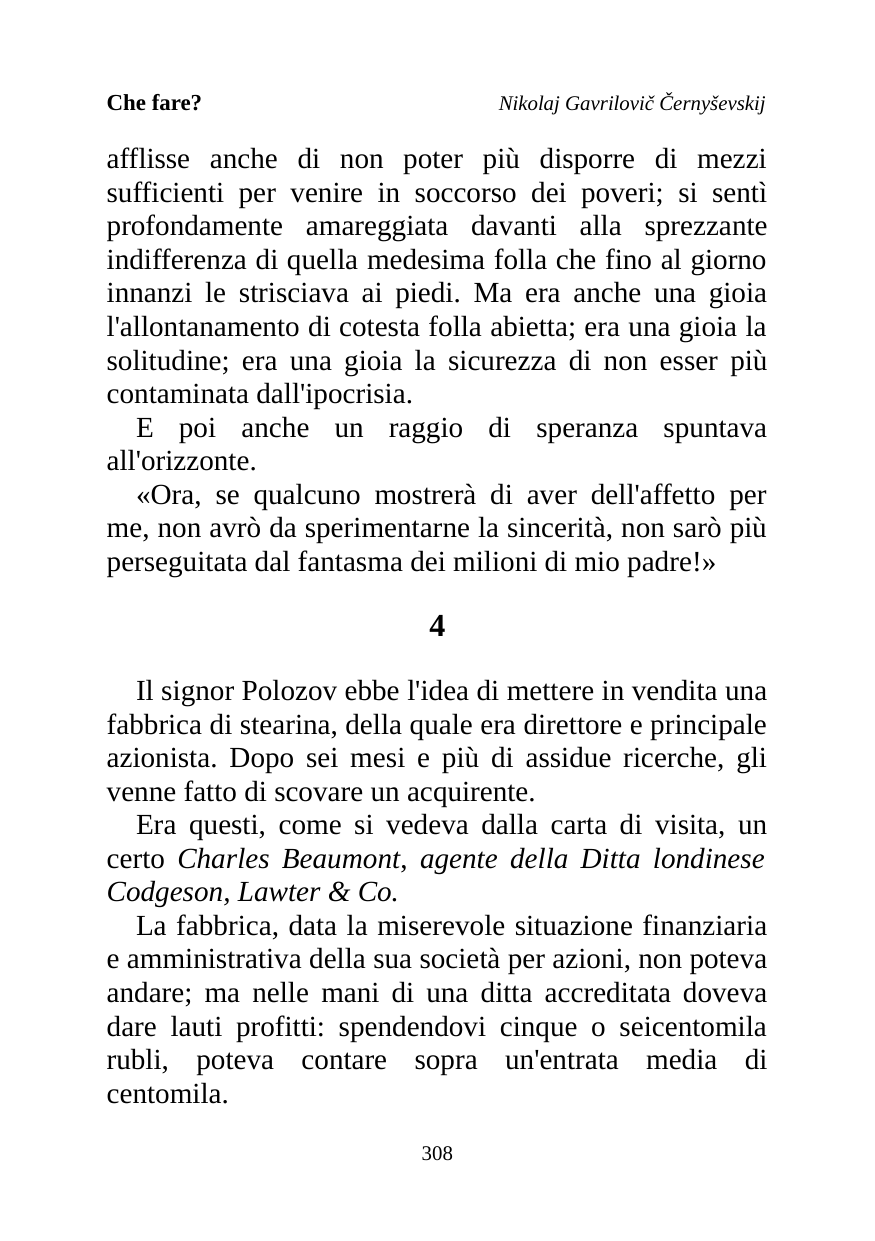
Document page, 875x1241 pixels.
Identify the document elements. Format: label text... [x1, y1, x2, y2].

text E poi anche un raggio di speranza spuntava all'orizzonte. [106, 410, 768, 477]
text Era questi, come si vedeva dalla carta di visita, un certo Charles Beaumont, agente della Ditta londinese Codgeson, Lawter & Co. [106, 807, 768, 908]
text Il signor Polozov ebbe l'idea di mettere in vendita una fabbrica di stearina, della quale era direttore e principale azionista. Dopo sei mesi e più di assidue ricerche, gli venne fatto di scovare un acquirente. [106, 673, 768, 807]
text La fabbrica, data la miserevole situazione finanziaria e amministrativa della sua società per azioni, non poteva andare; ma nelle mani di una ditta accreditata doveva dare lauti profitti: spendendovi cinque o seicentomila rubli, poteva contare sopra un'entrata media di centomila. [106, 908, 768, 1109]
text afflisse anche di non poter più disporre di mezzi sufficienti per venire in soccorso dei poveri; si sentì profondamente amareggiata davanti alla sprezzante indifferenza di quella medesima folla che fino al giorno innanzi le strisciava ai piedi. Ma era anche una gioia l'allontanamento di cotesta folla abietta; era una gioia la solitudine; era una gioia la sicurezza di non esser più contaminata dall'ipocrisia. [106, 141, 768, 410]
text «Ora, se qualcuno mostrerà di aver dell'affetto per me, non avrò da sperimentarne la sincerità, non sarò più perseguitata dal fantasma dei milioni di mio padre!» [106, 477, 768, 577]
subtitle 4 [106, 607, 768, 644]
